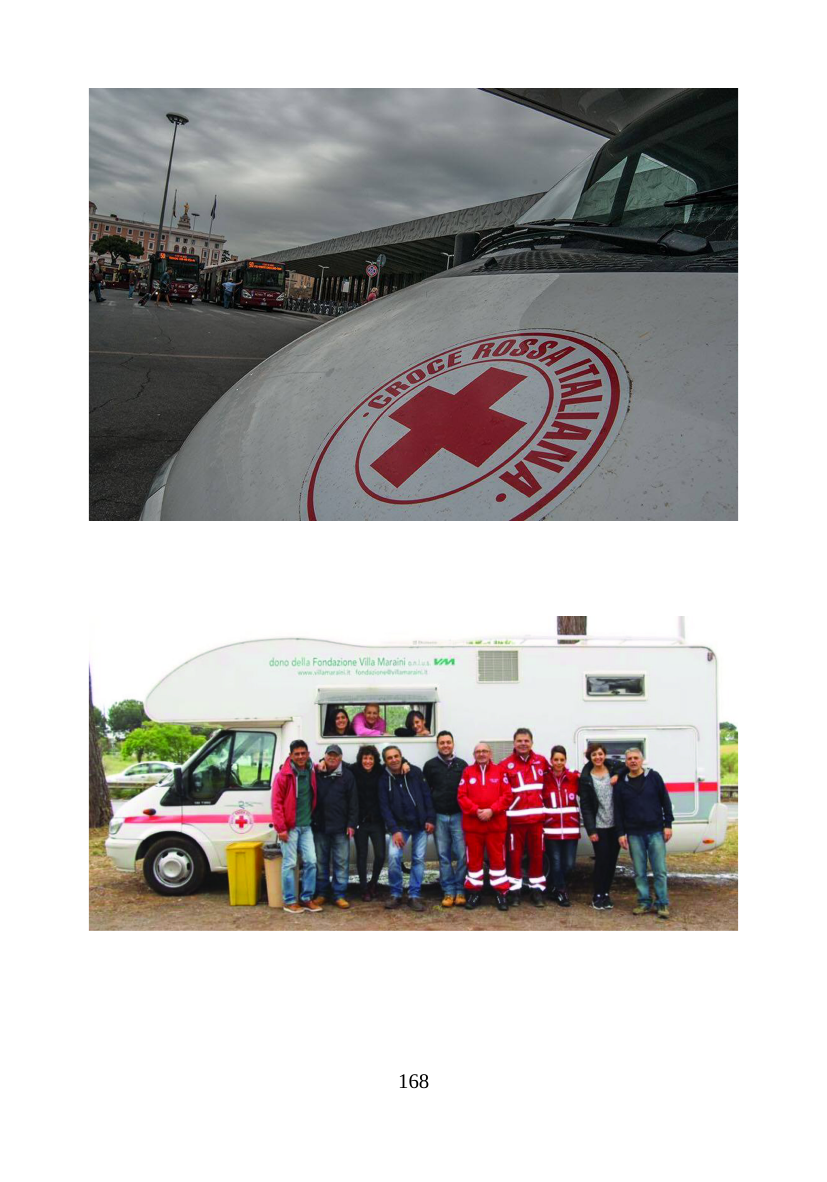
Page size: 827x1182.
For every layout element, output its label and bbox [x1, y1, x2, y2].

picture [88, 88, 739, 521]
picture [88, 616, 739, 931]
